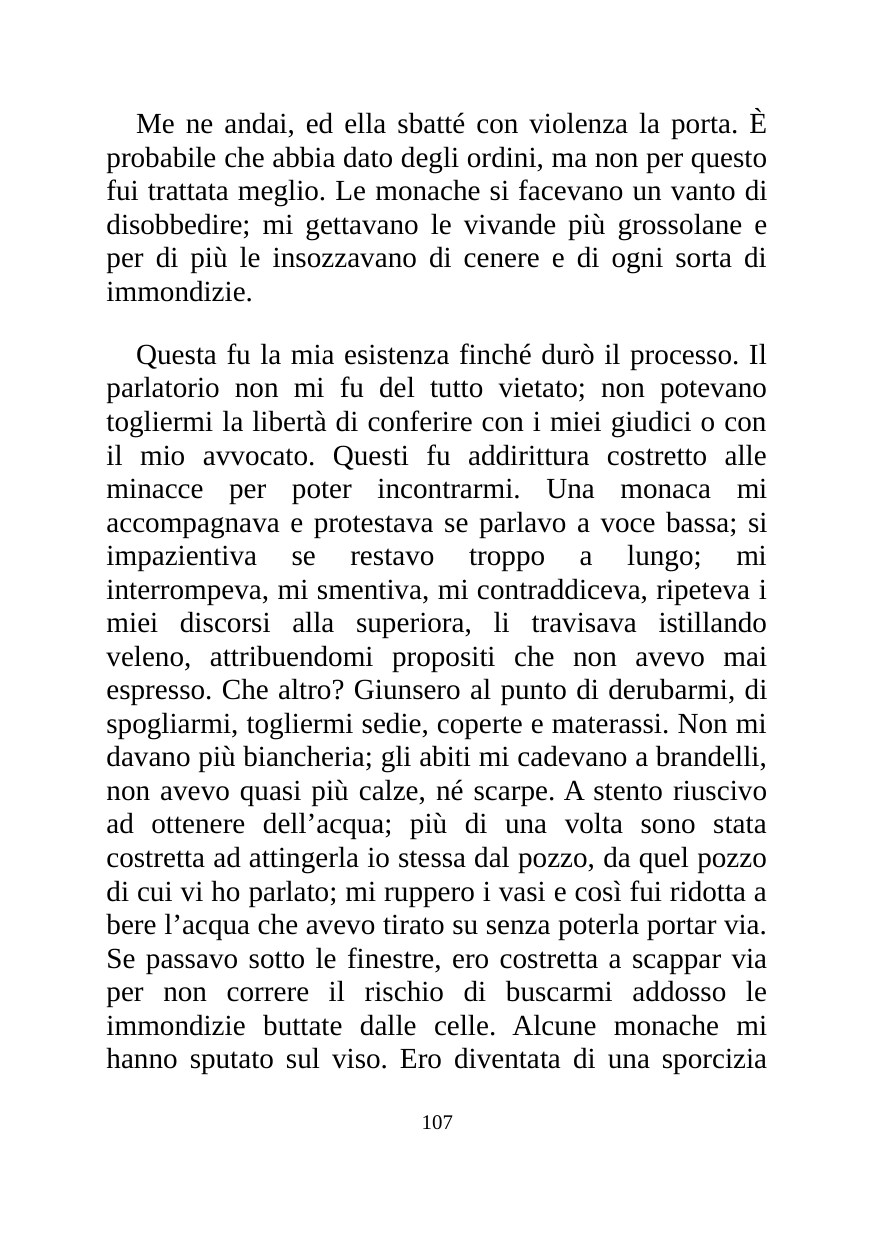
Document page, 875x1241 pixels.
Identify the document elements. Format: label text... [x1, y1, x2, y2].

text Me ne andai, ed ella sbatté con violenza la porta. È probabile che abbia dato degli ordini, ma non per questo fui trattata meglio. Le monache si facevano un vanto di disobbedire; mi gettavano le vivande più grossolane e per di più le insozzavano di cenere e di ogni sorta di immondizie. [106, 106, 768, 307]
text Questa fu la mia esistenza finché durò il processo. Il parlatorio non mi fu del tutto vietato; non potevano togliermi la libertà di conferire con i miei giudici o con il mio avvocato. Questi fu addirittura costretto alle minacce per poter incontrarmi. Una monaca mi accompagnava e protestava se parlavo a voce bassa; si impazientiva se restavo troppo a lungo; mi interrompeva, mi smentiva, mi contraddiceva, ripeteva i miei discorsi alla superiora, li travisava istillando veleno, attribuendomi propositi che non avevo mai espresso. Che altro? Giunsero al punto di derubarmi, di spogliarmi, togliermi sedie, coperte e materassi. Non mi davano più biancheria; gli abiti mi cadevano a brandelli, non avevo quasi più calze, né scarpe. A stento riuscivo ad ottenere dell’acqua; più di una volta sono stata costretta ad attingerla io stessa dal pozzo, da quel pozzo di cui vi ho parlato; mi ruppero i vasi e così fui ridotta a bere l’acqua che avevo tirato su senza poterla portar via. Se passavo sotto le finestre, ero costretta a scappar via per non correre il rischio di buscarmi addosso le immondizie buttate dalle celle. Alcune monache mi hanno sputato sul viso. Ero diventata di una sporcizia [106, 337, 768, 1075]
